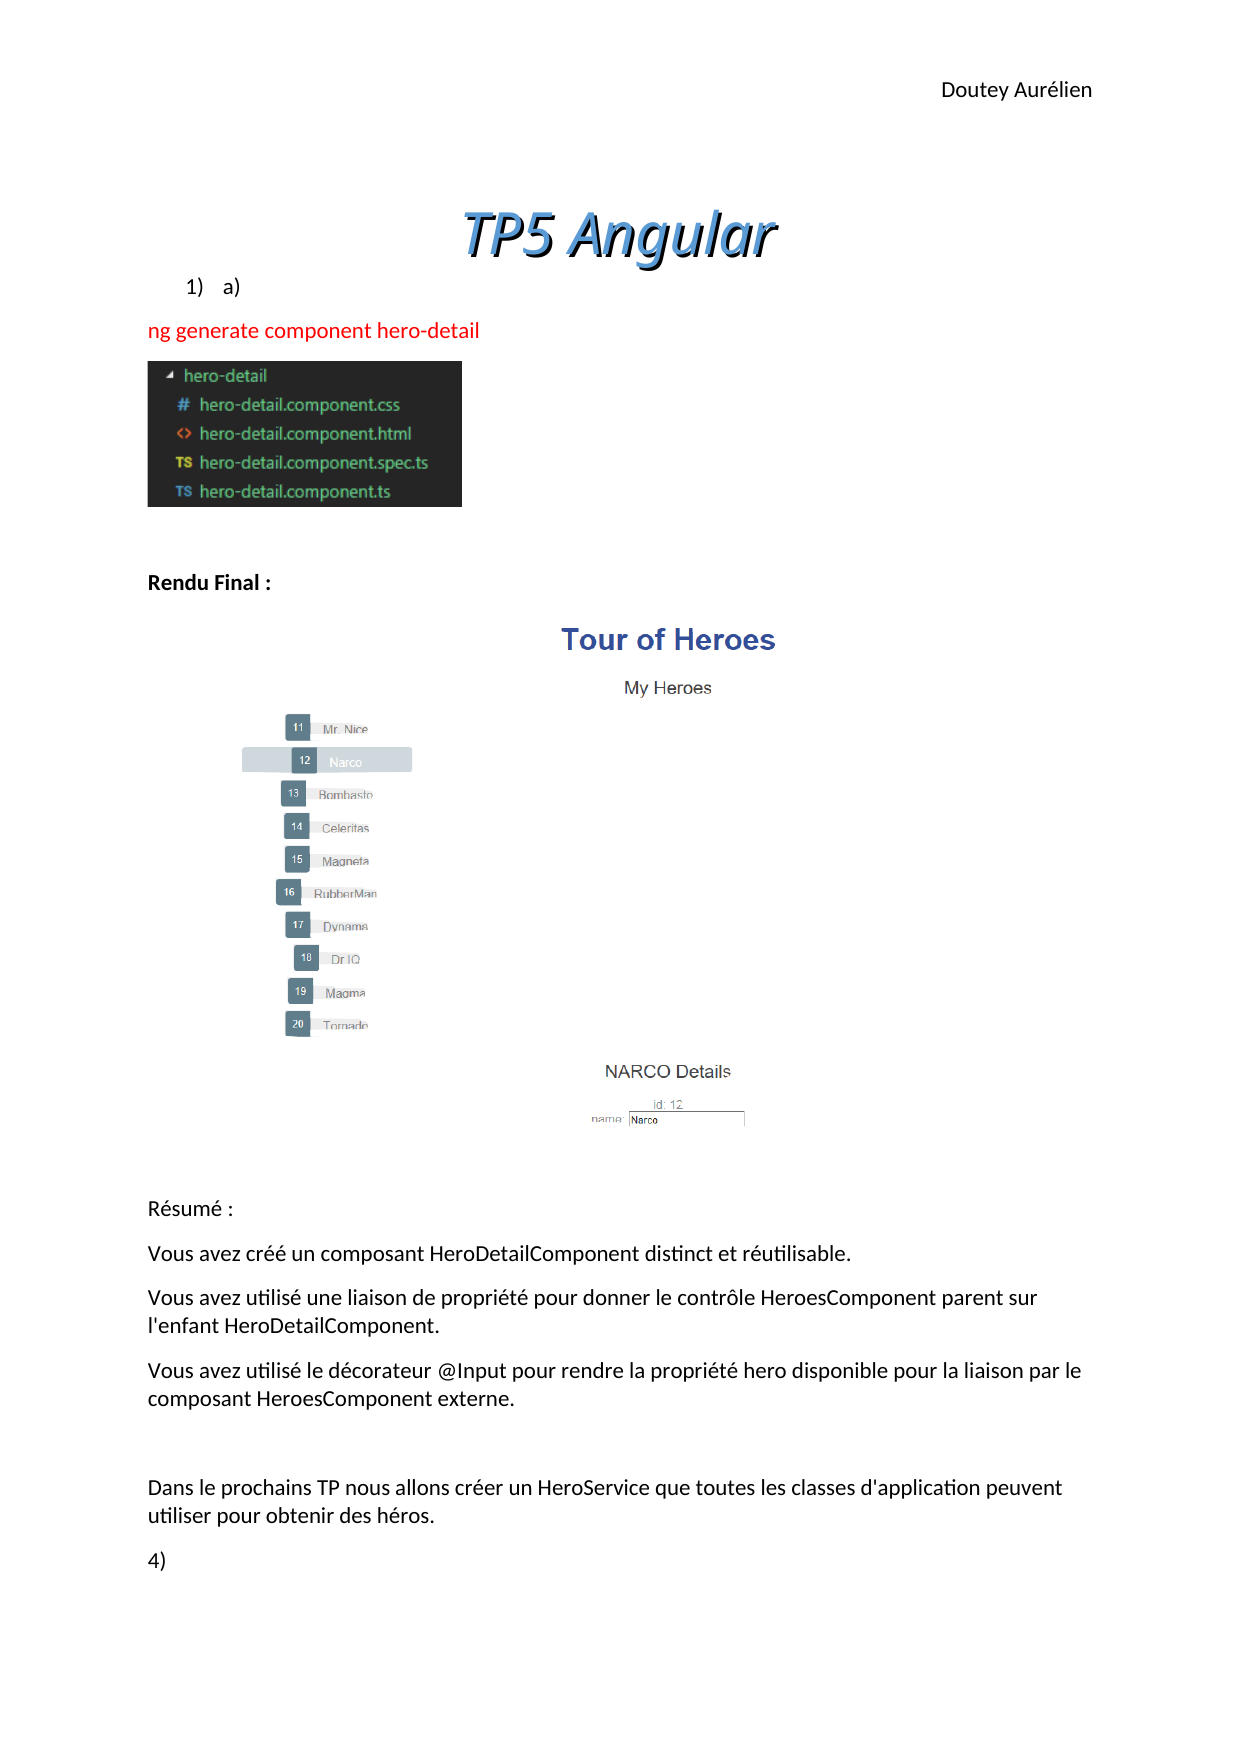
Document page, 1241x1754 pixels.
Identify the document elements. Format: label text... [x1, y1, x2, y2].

text Vous avez utilisé une liaison de propriété pour donner le contrôle HeroesComponent parent sur l'enfant HeroDetailComponent. [148, 1283, 1093, 1339]
list a) [185, 272, 1093, 300]
text Dans le prochains TP nous allons créer un HeroService que toutes les classes d'application peuvent utiliser pour obtenir des héros. [148, 1473, 1093, 1529]
text 4) [148, 1546, 1093, 1574]
text Vous avez utilisé le décorateur @Input pour rendre la propriété hero disponible pour la liaison par le composant HeroesComponent externe. [148, 1356, 1093, 1412]
text Résumé : [148, 1194, 1093, 1222]
text Rendu Final : [148, 568, 1093, 596]
text ng generate component hero-detail [148, 316, 1093, 344]
text TP5 Angular [148, 192, 1093, 272]
text Vous avez créé un composant HeroDetailComponent distinct et réutilisable. [148, 1239, 1093, 1267]
